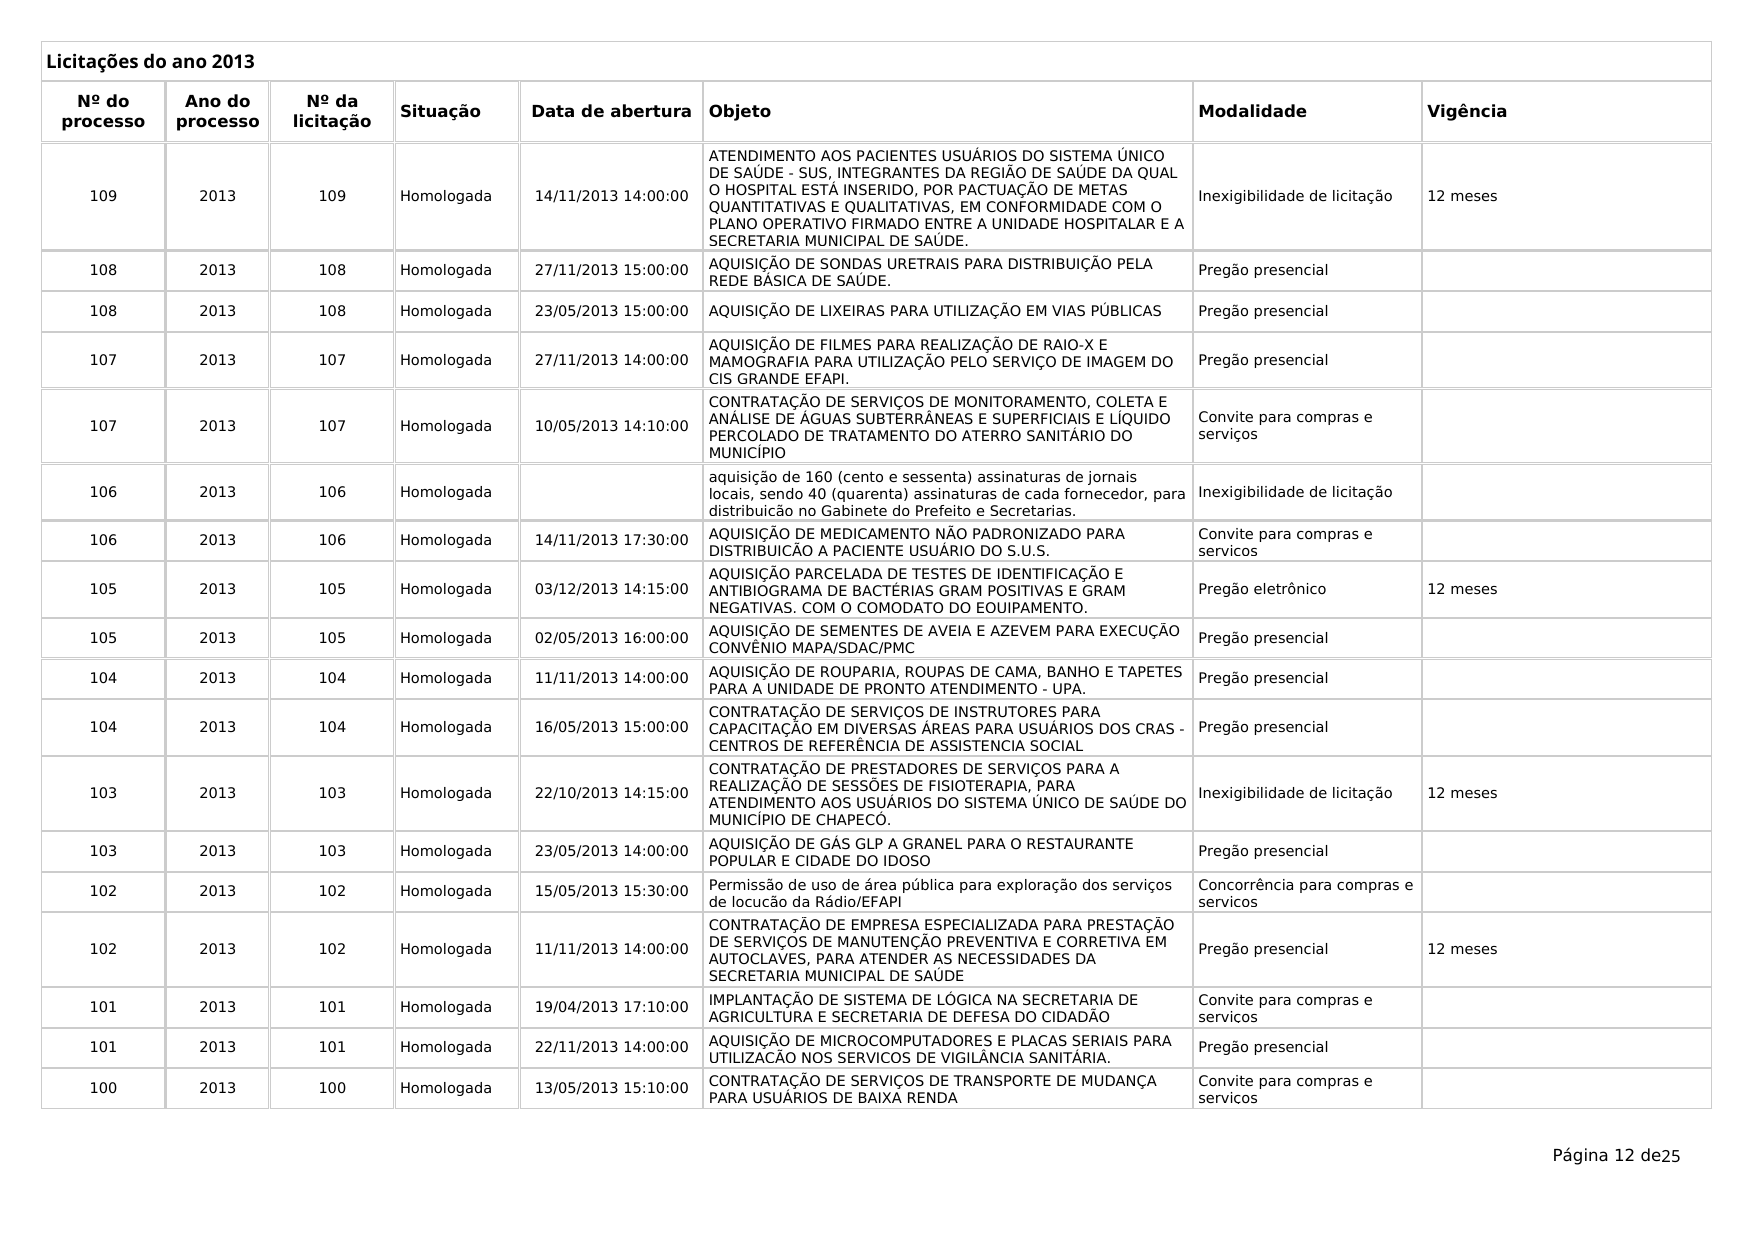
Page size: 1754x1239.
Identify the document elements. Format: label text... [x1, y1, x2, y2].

table_cell [0, 291, 41, 332]
table_cell 106 [271, 522, 393, 560]
table_cell Objeto [704, 82, 1192, 141]
table_cell Homologada [396, 913, 518, 986]
table_cell Pregão presencial [1194, 252, 1421, 290]
table_cell 109 [42, 144, 164, 249]
table_header [395, 0, 519, 41]
table_cell 2013 [167, 660, 268, 698]
table_cell 105 [42, 562, 164, 617]
table_cell 109 [271, 144, 393, 249]
table_cell 12 meses [1423, 913, 1711, 986]
table_cell 25 [1661, 1136, 1712, 1176]
table_cell 105 [271, 562, 393, 617]
table_cell 2013 [167, 292, 268, 331]
table_cell AQUISIÇÃO DE SONDAS URETRAIS PARA DISTRIBUIÇÃO PELA REDE BÁSICA DE SAÚDE. [704, 252, 1192, 290]
table_cell [0, 699, 41, 756]
table_cell 19/04/2013 17:10:00 [521, 988, 702, 1027]
table_header [1713, 0, 1753, 41]
table_cell 104 [271, 660, 393, 698]
table_cell Homologada [396, 465, 518, 519]
table_cell 104 [271, 700, 393, 755]
table_cell [270, 1109, 394, 1136]
table_cell 23/05/2013 14:00:00 [521, 832, 702, 871]
table_cell Concorrência para compras e serviços [1194, 873, 1421, 911]
table_cell [0, 659, 41, 699]
table_cell Pregão presencial [1194, 660, 1421, 698]
table_cell [1713, 561, 1753, 618]
table_cell Inexigibilidade de licitação [1194, 144, 1421, 249]
table_cell CONTRATAÇÃO DE SERVIÇOS DE TRANSPORTE DE MUDANÇA PARA USUÁRIOS DE BAIXA RENDA [704, 1069, 1192, 1108]
table_cell Página 12 de [1530, 1136, 1661, 1176]
table_cell [521, 465, 702, 519]
table_cell Permissão de uso de área pública para exploração dos serviços de locução da Rádio/EFAPI [704, 873, 1192, 911]
table_cell 108 [42, 252, 164, 290]
table_cell 14/11/2013 17:30:00 [521, 522, 702, 560]
table_header [520, 0, 703, 41]
table_cell 108 [271, 252, 393, 290]
table_cell [1423, 660, 1711, 698]
table_cell [1713, 464, 1753, 521]
table_cell [0, 389, 41, 463]
table_cell 103 [271, 757, 393, 830]
table_cell Homologada [396, 333, 518, 387]
table_cell [1423, 1029, 1711, 1067]
table_cell Pregão presencial [1194, 619, 1421, 657]
table_cell [1713, 872, 1753, 912]
table_cell 101 [271, 1029, 393, 1067]
table_cell [1423, 252, 1711, 290]
table_cell Pregão presencial [1194, 292, 1421, 331]
table_cell Nº da licitação [271, 82, 393, 141]
table_cell [703, 1109, 1193, 1136]
table_cell Convite para compras e serviços [1194, 390, 1421, 462]
table_cell [0, 41, 41, 81]
table_header [166, 0, 269, 41]
table_cell [41, 1109, 166, 1136]
table_cell ATENDIMENTO AOS PACIENTES USUÁRIOS DO SISTEMA ÚNICO DE SAÚDE - SUS, INTEGRANTES DA REGIÃO DE SAÚDE DA QUAL O HOSPITAL ESTÁ INSERIDO, POR PACTUAÇÃO DE METAS QUANTITATIVAS E QUALITATIVAS, EM CONFORMIDADE COM O PLANO OPERATIVO FIRMADO ENTRE A UNIDADE HOSPITALAR E A SECRETARIA MUNICIPAL DE SAÚDE. [704, 144, 1192, 249]
table_cell 102 [42, 873, 164, 911]
table_cell AQUISIÇÃO DE GÁS GLP A GRANEL PARA O RESTAURANTE POPULAR E CIDADE DO IDOSO [704, 832, 1192, 871]
table_cell Homologada [396, 390, 518, 462]
table_cell [1422, 1136, 1530, 1176]
table_cell CONTRATAÇÃO DE EMPRESA ESPECIALIZADA PARA PRESTAÇÃO DE SERVIÇOS DE MANUTENÇÃO PREVENTIVA E CORRETIVA EM AUTOCLAVES, PARA ATENDER AS NECESSIDADES DA SECRETARIA MUNICIPAL DE SAÚDE [704, 913, 1192, 986]
table_cell [0, 561, 41, 618]
table_cell [1713, 1109, 1753, 1136]
table_cell 2013 [167, 144, 268, 249]
table_cell Nº do processo [42, 82, 164, 141]
table_cell [0, 1109, 41, 1136]
table_cell [1713, 831, 1753, 872]
table_cell 106 [271, 465, 393, 519]
table_cell 100 [42, 1069, 164, 1108]
table_cell [1193, 1136, 1422, 1176]
table_cell 108 [271, 292, 393, 331]
table_cell 107 [271, 333, 393, 387]
table_cell Homologada [396, 1029, 518, 1067]
table_cell 23/05/2013 15:00:00 [521, 292, 702, 331]
table_cell AQUISIÇÃO DE MEDICAMENTO NÃO PADRONIZADO PARA DISTRIBUIÇÃO A PACIENTE USUÁRIO DO S.U.S. [704, 522, 1192, 560]
table_cell Pregão presencial [1194, 333, 1421, 387]
table_cell 22/10/2013 14:15:00 [521, 757, 702, 830]
table_cell 107 [271, 390, 393, 462]
table_cell [0, 1028, 41, 1068]
table_cell [1713, 81, 1753, 142]
table_cell [166, 1136, 269, 1176]
table_cell Pregão presencial [1194, 913, 1421, 986]
table_cell Inexigibilidade de licitação [1194, 465, 1421, 519]
table_cell 106 [42, 522, 164, 560]
table_cell [703, 1136, 1193, 1176]
table_cell [520, 1109, 703, 1136]
table_cell Inexigibilidade de licitação [1194, 757, 1421, 830]
table_cell Homologada [396, 700, 518, 755]
table_cell [1713, 756, 1753, 831]
table_cell [166, 1109, 269, 1136]
table_cell [1423, 522, 1711, 560]
table_cell [0, 1068, 41, 1109]
table_cell [1423, 465, 1711, 519]
table_header [1193, 0, 1422, 41]
table_cell 106 [42, 465, 164, 519]
table_cell [1713, 1136, 1753, 1176]
table_cell 03/12/2013 14:15:00 [521, 562, 702, 617]
table_cell 2013 [167, 1029, 268, 1067]
table_header [0, 0, 41, 41]
table_cell [1423, 292, 1711, 331]
table_cell 11/11/2013 14:00:00 [521, 913, 702, 986]
table_header [270, 0, 394, 41]
table_cell 2013 [167, 700, 268, 755]
table_cell [1713, 699, 1753, 756]
table_cell AQUISIÇÃO DE LIXEIRAS PARA UTILIZAÇÃO EM VIAS PÚBLICAS [704, 292, 1192, 331]
table_cell [0, 872, 41, 912]
table_cell [1713, 41, 1753, 81]
table_cell [1713, 1068, 1753, 1109]
table_header [1530, 0, 1661, 41]
table_cell [0, 756, 41, 831]
table_cell [1423, 832, 1711, 871]
table_cell [1423, 988, 1711, 1027]
table_cell [1713, 912, 1753, 987]
table_cell 27/11/2013 15:00:00 [521, 252, 702, 290]
table_cell [0, 251, 41, 291]
table_cell 2013 [167, 562, 268, 617]
table_cell Situação [396, 82, 518, 141]
table_cell [1713, 659, 1753, 699]
table_cell [0, 81, 41, 142]
table_header [41, 0, 166, 41]
table_cell 12 meses [1423, 562, 1711, 617]
table_cell 107 [42, 333, 164, 387]
table_cell Homologada [396, 873, 518, 911]
table_cell [395, 1136, 519, 1176]
table_cell [0, 912, 41, 987]
table_cell Homologada [396, 619, 518, 657]
table_cell 101 [42, 988, 164, 1027]
table_cell [1713, 251, 1753, 291]
table_cell Pregão presencial [1194, 832, 1421, 871]
table_cell [1661, 1109, 1712, 1136]
table_cell 105 [271, 619, 393, 657]
table_cell Homologada [396, 562, 518, 617]
table_cell 2013 [167, 757, 268, 830]
table_cell AQUISIÇÃO DE FILMES PARA REALIZAÇÃO DE RAIO-X E MAMOGRAFIA PARA UTILIZAÇÃO PELO SERVIÇO DE IMAGEM DO CIS GRANDE EFAPI. [704, 333, 1192, 387]
table_cell [1713, 521, 1753, 561]
table_cell Convite para compras e serviços [1194, 988, 1421, 1027]
table_cell [1422, 1109, 1530, 1136]
table_cell Convite para compras e serviços [1194, 1069, 1421, 1108]
table_cell 101 [42, 1029, 164, 1067]
table_cell [1423, 873, 1711, 911]
table_cell Homologada [396, 522, 518, 560]
table_cell 2013 [167, 390, 268, 462]
table_cell 2013 [167, 832, 268, 871]
table_cell 103 [42, 757, 164, 830]
table_cell [1713, 389, 1753, 463]
table_cell 2013 [167, 252, 268, 290]
table_cell [1713, 332, 1753, 388]
table_cell 2013 [167, 988, 268, 1027]
table_cell [520, 1136, 703, 1176]
table_cell Homologada [396, 252, 518, 290]
table_cell 102 [271, 873, 393, 911]
table_cell [0, 521, 41, 561]
table_cell 101 [271, 988, 393, 1027]
table_cell 105 [42, 619, 164, 657]
table_cell Vigência [1423, 82, 1711, 141]
table_cell [1423, 700, 1711, 755]
table_cell 102 [42, 913, 164, 986]
table_cell IMPLANTAÇÃO DE SISTEMA DE LÓGICA NA SECRETARIA DE AGRICULTURA E SECRETARIA DE DEFESA DO CIDADÃO [704, 988, 1192, 1027]
table_cell Ano do processo [167, 82, 268, 141]
table_cell 103 [271, 832, 393, 871]
table_cell 107 [42, 390, 164, 462]
table_cell 12 meses [1423, 757, 1711, 830]
table_header [1422, 0, 1530, 41]
table_header [703, 0, 1193, 41]
table_cell Homologada [396, 660, 518, 698]
table_cell [1530, 1109, 1661, 1136]
table_cell 11/11/2013 14:00:00 [521, 660, 702, 698]
table_cell Homologada [396, 292, 518, 331]
table_cell Homologada [396, 988, 518, 1027]
table_cell [0, 1136, 41, 1176]
table_cell 16/05/2013 15:00:00 [521, 700, 702, 755]
table_cell AQUISIÇÃO PARCELADA DE TESTES DE IDENTIFICAÇÃO E ANTIBIOGRAMA DE BACTÉRIAS GRAM POSITIVAS E GRAM NEGATIVAS, COM O COMODATO DO EQUIPAMENTO. [704, 562, 1192, 617]
table_cell 2013 [167, 913, 268, 986]
table_cell 14/11/2013 14:00:00 [521, 144, 702, 249]
table_cell CONTRATAÇÃO DE SERVIÇOS DE INSTRUTORES PARA CAPACITAÇÃO EM DIVERSAS ÁREAS PARA USUÁRIOS DOS CRAS - CENTROS DE REFERÊNCIA DE ASSISTENCIA SOCIAL [704, 700, 1192, 755]
table_cell 2013 [167, 1069, 268, 1108]
table_cell 02/05/2013 16:00:00 [521, 619, 702, 657]
table_cell 104 [42, 660, 164, 698]
table_cell AQUISIÇÃO DE SEMENTES DE AVEIA E AZEVEM PARA EXECUÇÃO CONVÊNIO MAPA/SDAC/PMC [704, 619, 1192, 657]
table_cell Convite para compras e serviços [1194, 522, 1421, 560]
table_cell 22/11/2013 14:00:00 [521, 1029, 702, 1067]
table_cell Homologada [396, 757, 518, 830]
table_cell Homologada [396, 832, 518, 871]
table_cell [1713, 1028, 1753, 1068]
table_cell 15/05/2013 15:30:00 [521, 873, 702, 911]
table_cell aquisição de 160 (cento e sessenta) assinaturas de jornais locais, sendo 40 (quarenta) assinaturas de cada fornecedor, para distribuição no Gabinete do Prefeito e Secretarias. [704, 465, 1192, 519]
table_cell [1423, 333, 1711, 387]
table_cell Pregão presencial [1194, 1029, 1421, 1067]
table_header [1661, 0, 1712, 41]
table_cell CONTRATAÇÃO DE PRESTADORES DE SERVIÇOS PARA A REALIZAÇÃO DE SESSÕES DE FISIOTERAPIA, PARA ATENDIMENTO AOS USUÁRIOS DO SISTEMA ÚNICO DE SAÚDE DO MUNICÍPIO DE CHAPECÓ. [704, 757, 1192, 830]
table_cell Homologada [396, 144, 518, 249]
table_cell [0, 618, 41, 658]
table_cell [1193, 1109, 1422, 1136]
table_cell Licitações do ano 2013 [42, 42, 1711, 80]
table_cell 2013 [167, 619, 268, 657]
table_cell [0, 143, 41, 251]
table_cell [0, 464, 41, 521]
table_cell [1713, 291, 1753, 332]
table_cell 2013 [167, 522, 268, 560]
table_cell Pregão eletrônico [1194, 562, 1421, 617]
table_cell Pregão presencial [1194, 700, 1421, 755]
table_cell 13/05/2013 15:10:00 [521, 1069, 702, 1108]
table_cell [41, 1136, 166, 1176]
table_cell [395, 1109, 519, 1136]
table_cell AQUISIÇÃO DE ROUPARIA, ROUPAS DE CAMA, BANHO E TAPETES PARA A UNIDADE DE PRONTO ATENDIMENTO - UPA. [704, 660, 1192, 698]
table_cell 103 [42, 832, 164, 871]
table_cell Homologada [396, 1069, 518, 1108]
table_cell 102 [271, 913, 393, 986]
table_cell AQUISIÇÃO DE MICROCOMPUTADORES E PLACAS SERIAIS PARA UTILIZAÇÃO NOS SERVIÇOS DE VIGILÂNCIA SANITÁRIA. [704, 1029, 1192, 1067]
table_cell Data de abertura [521, 82, 702, 141]
table_cell 12 meses [1423, 144, 1711, 249]
table_cell 104 [42, 700, 164, 755]
table_cell [1423, 390, 1711, 462]
table_cell [1423, 619, 1711, 657]
table_cell [270, 1136, 394, 1176]
table_cell 27/11/2013 14:00:00 [521, 333, 702, 387]
table_cell [1423, 1069, 1711, 1108]
table_cell 2013 [167, 465, 268, 519]
table_cell 108 [42, 292, 164, 331]
table_cell 2013 [167, 873, 268, 911]
table_cell [1713, 618, 1753, 658]
table_cell Modalidade [1194, 82, 1421, 141]
table_cell [0, 831, 41, 872]
table_cell 10/05/2013 14:10:00 [521, 390, 702, 462]
table_cell [1713, 143, 1753, 251]
table_cell [1713, 987, 1753, 1028]
table_cell 2013 [167, 333, 268, 387]
table_cell [0, 987, 41, 1028]
table_cell CONTRATAÇÃO DE SERVIÇOS DE MONITORAMENTO, COLETA E ANÁLISE DE ÁGUAS SUBTERRÂNEAS E SUPERFICIAIS E LÍQUIDO PERCOLADO DE TRATAMENTO DO ATERRO SANITÁRIO DO MUNICÍPIO [704, 390, 1192, 462]
table_cell [0, 332, 41, 388]
table_cell 100 [271, 1069, 393, 1108]
